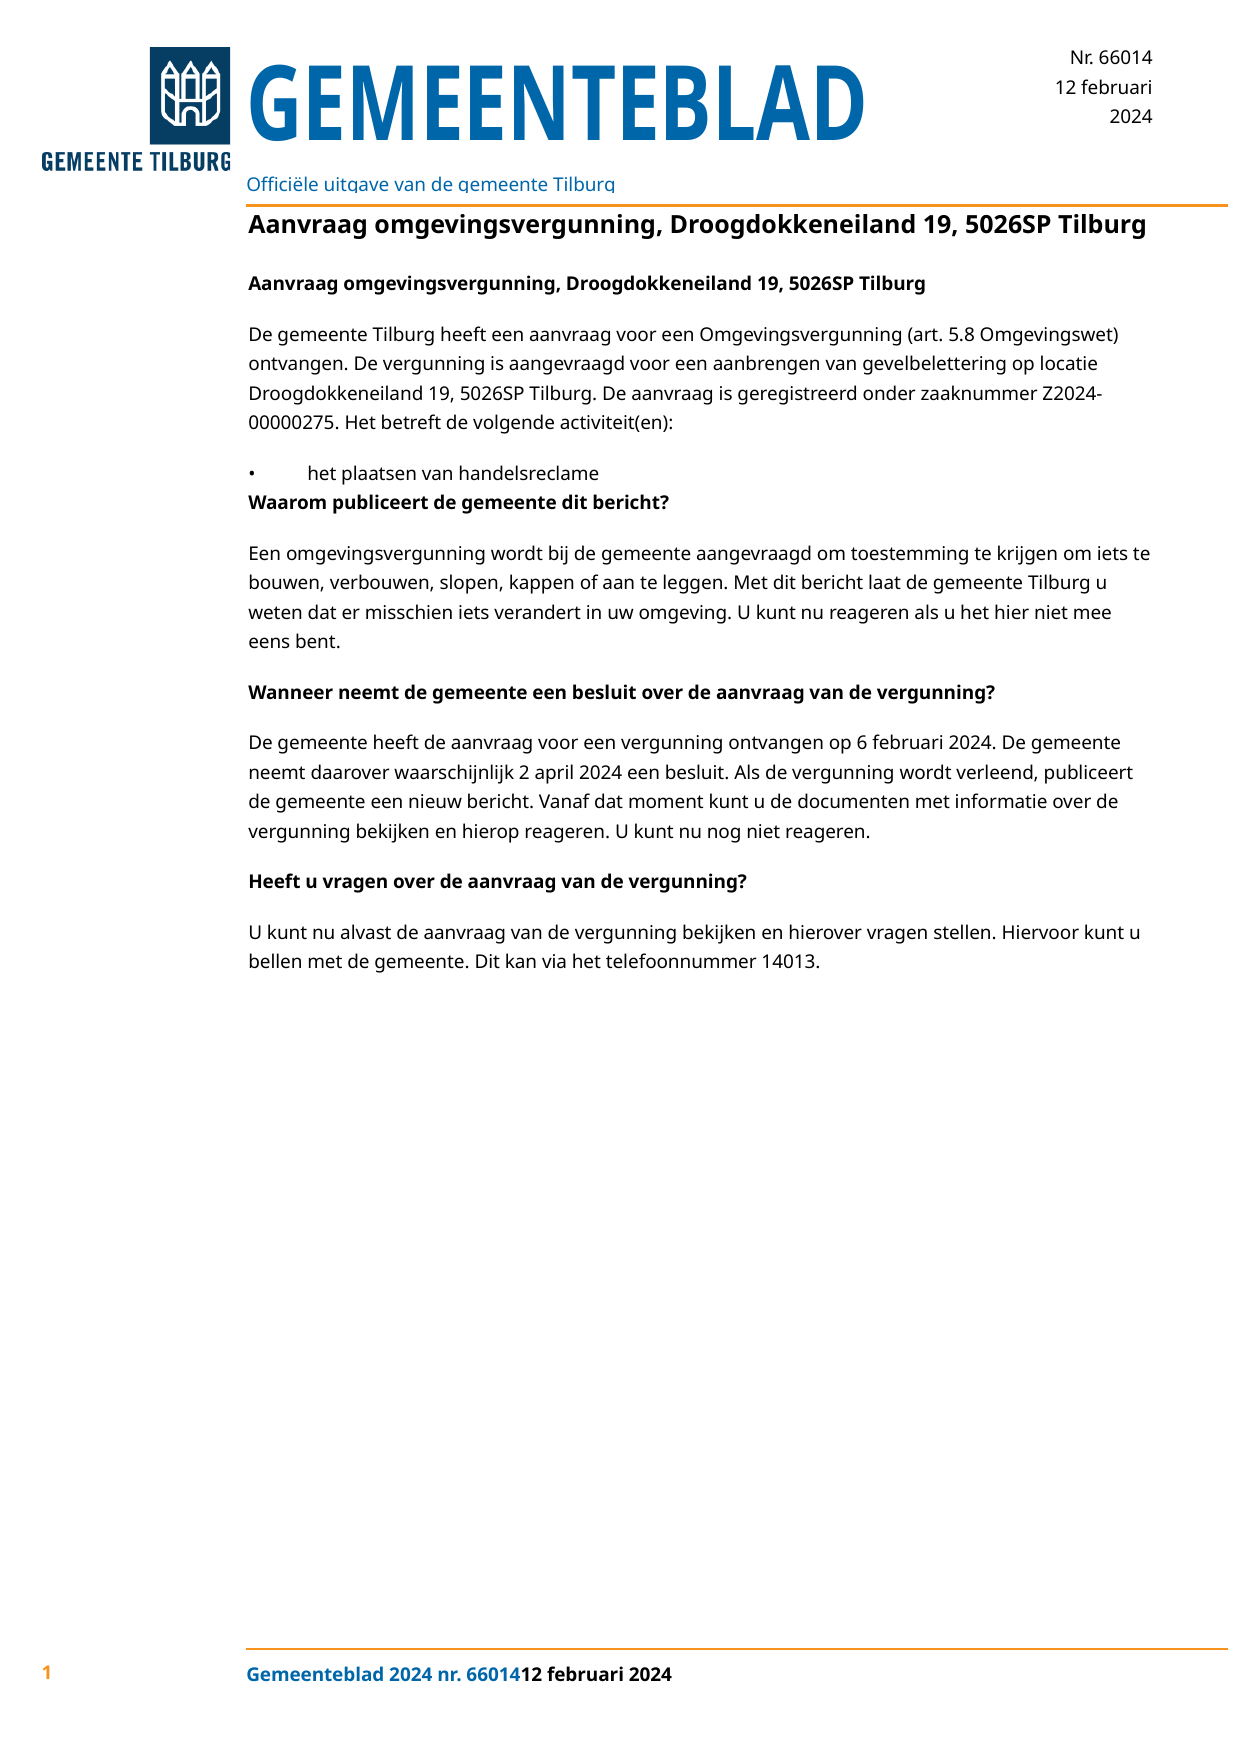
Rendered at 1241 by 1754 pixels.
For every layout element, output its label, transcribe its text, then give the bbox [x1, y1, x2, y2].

text Wanneer neemt de gemeente een besluit over de aanvraag van de vergunning? [248, 679, 1152, 705]
text De gemeente heeft de aanvraag voor een vergunning ontvangen op 6 februari 2024. De gemeente neemt daarover waarschijnlijk 2 april 2024 een besluit. Als de vergunning wordt verleend, publiceert de gemeente een nieuw bericht. Vanaf dat moment kunt u de documenten met informatie over de vergunning bekijken en hierop reageren. U kunt nu nog niet reageren. [248, 729, 1152, 844]
text U kunt nu alvast de aanvraag van de vergunning bekijken en hierover vragen stellen. Hiervoor kunt u bellen met de gemeente. Dit kan via het telefoonnummer 14013. [248, 919, 1152, 974]
text Aanvraag omgevingsvergunning, Droogdokkeneiland 19, 5026SP Tilburg [248, 270, 1152, 296]
picture [41, 47, 231, 172]
text De gemeente Tilburg heeft een aanvraag voor een Omgevingsvergunning (art. 5.8 Omgevingswet) ontvangen. De vergunning is aangevraagd voor een aanbrengen van gevelbelettering op locatie Droogdokkeneiland 19, 5026SP Tilburg. De aanvraag is geregistreerd onder zaaknummer Z2024-00000275. Het betreft de volgende activiteit(en): [248, 321, 1152, 435]
text Heeft u vragen over de aanvraag van de vergunning? [248, 869, 1152, 894]
text Een omgevingsvergunning wordt bij de gemeente aangevraagd om toestemming te krijgen om iets te bouwen, verbouwen, slopen, kappen of aan te leggen. Met dit bericht laat de gemeente Tilburg u weten dat er misschien iets verandert in uw omgeving. U kunt nu reageren als u het hier niet mee eens bent. [248, 540, 1152, 654]
text Waarom publiceert de gemeente dit bericht? [248, 489, 1152, 515]
list het plaatsen van handelsreclame [248, 460, 1152, 486]
text Aanvraag omgevingsvergunning, Droogdokkeneiland 19, 5026SP Tilburg [248, 207, 1152, 241]
